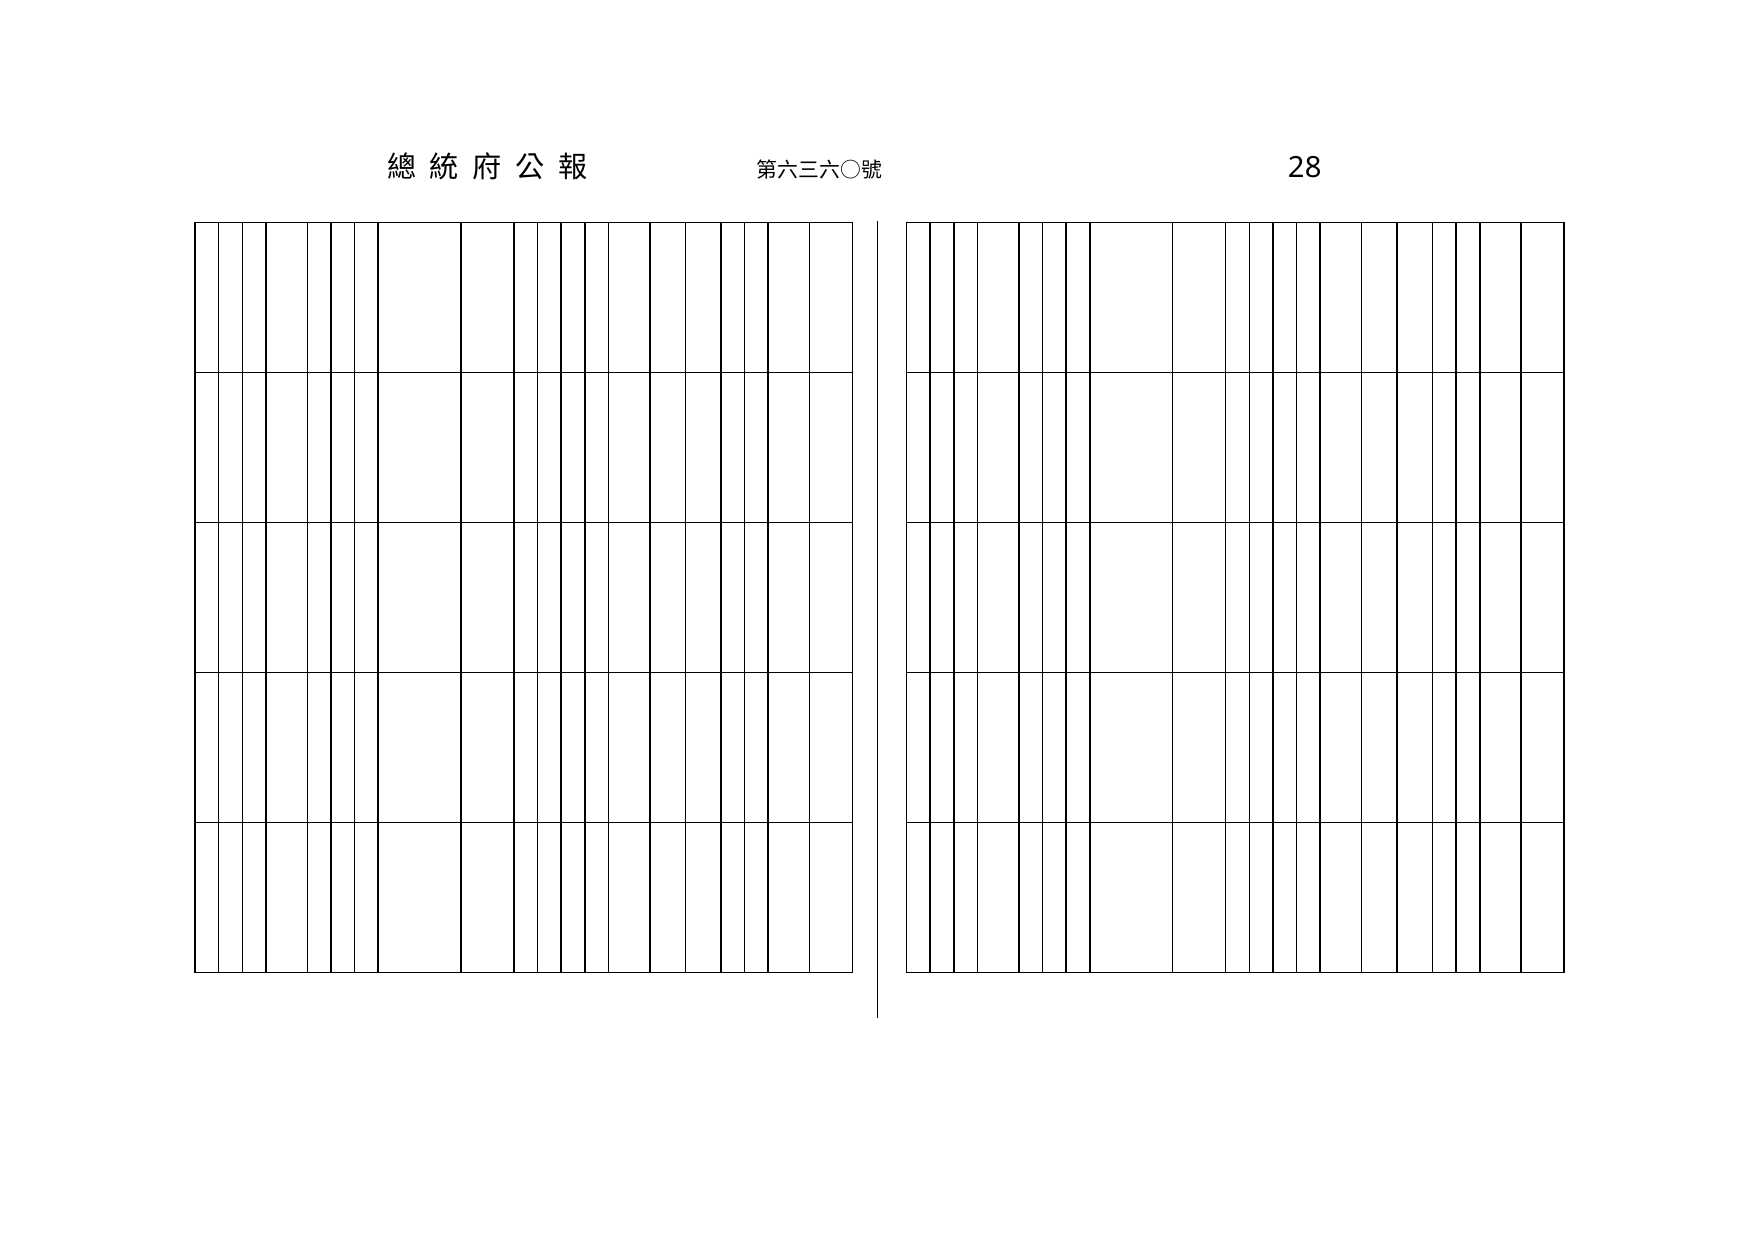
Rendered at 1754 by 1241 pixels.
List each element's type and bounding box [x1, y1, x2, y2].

table_cell [267, 673, 307, 822]
table_cell [562, 523, 584, 672]
table_cell [243, 523, 265, 672]
table_cell [1522, 823, 1563, 972]
table_cell [745, 223, 767, 372]
table_cell [810, 223, 852, 372]
table_cell [1398, 223, 1432, 372]
table_cell [907, 523, 929, 672]
table_cell [332, 673, 354, 822]
table_cell [1457, 523, 1479, 672]
table_cell [267, 523, 307, 672]
table_cell [219, 523, 242, 672]
table_cell [907, 823, 929, 972]
table_cell [1481, 673, 1520, 822]
table_cell [332, 373, 354, 522]
table_cell [267, 373, 307, 522]
table_cell [1274, 373, 1296, 522]
table_cell [1481, 823, 1520, 972]
table_cell [907, 373, 929, 522]
table_cell [538, 373, 560, 522]
table_cell [562, 673, 584, 822]
table_cell [810, 373, 852, 522]
table_cell [1297, 673, 1319, 822]
table_cell [1067, 223, 1089, 372]
table_cell [722, 823, 744, 972]
table_cell [1091, 223, 1172, 372]
table_cell [1173, 673, 1225, 822]
table_cell [1250, 673, 1272, 822]
table_cell [1173, 373, 1225, 522]
table_cell [1362, 373, 1396, 522]
table_cell [1173, 223, 1225, 372]
table_cell [1250, 373, 1272, 522]
table_cell [978, 523, 1018, 672]
table_cell [1457, 223, 1479, 372]
table_cell [332, 223, 354, 372]
table_cell [1043, 373, 1065, 522]
table_cell [379, 373, 460, 522]
table_cell [562, 823, 584, 972]
table_cell [769, 523, 809, 672]
table_cell [332, 823, 354, 972]
table_cell [722, 223, 744, 372]
table_cell [196, 373, 218, 522]
table_cell [1020, 523, 1042, 672]
table_cell [978, 373, 1018, 522]
table_cell [1173, 823, 1225, 972]
table_cell [1020, 823, 1042, 972]
table_cell [267, 823, 307, 972]
table_cell [686, 223, 720, 372]
table_cell [955, 373, 977, 522]
table_cell [243, 223, 265, 372]
table_cell [609, 373, 649, 522]
table_cell [1020, 673, 1042, 822]
table_cell [196, 823, 218, 972]
table_cell [355, 823, 377, 972]
table_cell [1250, 223, 1272, 372]
table_cell [379, 223, 460, 372]
table_cell [907, 673, 929, 822]
table_cell [1043, 673, 1065, 822]
table_cell [686, 673, 720, 822]
table_cell [1457, 373, 1479, 522]
table_cell [931, 673, 953, 822]
table_cell [1226, 223, 1249, 372]
table_cell [1522, 223, 1563, 372]
table_cell [267, 223, 307, 372]
table_cell [1522, 373, 1563, 522]
table_cell [308, 523, 330, 672]
table_cell [722, 673, 744, 822]
table_cell [609, 673, 649, 822]
table_cell [955, 823, 977, 972]
table_cell [1321, 223, 1361, 372]
table_cell [745, 523, 767, 672]
table_cell [515, 523, 537, 672]
table_cell [769, 373, 809, 522]
table_cell [538, 673, 560, 822]
table_cell [355, 223, 377, 372]
table_cell [308, 673, 330, 822]
table_cell [1433, 673, 1455, 822]
table_cell [538, 523, 560, 672]
table_cell [515, 673, 537, 822]
table_cell [515, 223, 537, 372]
table_cell [1250, 523, 1272, 672]
table_cell [651, 523, 685, 672]
table_cell [745, 673, 767, 822]
table_cell [1067, 373, 1089, 522]
table_cell [462, 223, 513, 372]
table_cell [1481, 523, 1520, 672]
table_cell [1274, 823, 1296, 972]
table_cell [1457, 673, 1479, 822]
table_cell [651, 223, 685, 372]
table_cell [1020, 223, 1042, 372]
table_cell [907, 223, 929, 372]
table_cell [1433, 223, 1455, 372]
table_cell [462, 823, 513, 972]
table_cell [931, 523, 953, 672]
table_cell [810, 823, 852, 972]
table_cell [538, 823, 560, 972]
table_cell [586, 223, 608, 372]
table_cell [1226, 373, 1249, 522]
table_cell [355, 673, 377, 822]
table_cell [1091, 523, 1172, 672]
table_cell [1091, 823, 1172, 972]
table_cell [243, 373, 265, 522]
table_cell [243, 673, 265, 822]
table_cell [1433, 823, 1455, 972]
table_cell [538, 223, 560, 372]
table_cell [931, 223, 953, 372]
table_cell [810, 523, 852, 672]
table_cell [955, 673, 977, 822]
table_cell [1226, 673, 1249, 822]
table_cell [686, 823, 720, 972]
table_cell [308, 373, 330, 522]
table_cell [1398, 523, 1432, 672]
table_cell [1522, 523, 1563, 672]
table_cell [219, 823, 242, 972]
table_cell [379, 823, 460, 972]
table_cell [1398, 673, 1432, 822]
table_cell [1274, 673, 1296, 822]
table_cell [332, 523, 354, 672]
table_cell [769, 823, 809, 972]
table_cell [1398, 373, 1432, 522]
table_cell [1091, 373, 1172, 522]
table_cell [1274, 523, 1296, 672]
table_cell [196, 523, 218, 672]
table_cell [1398, 823, 1432, 972]
table_cell [586, 823, 608, 972]
table_cell [1067, 523, 1089, 672]
table_cell [978, 673, 1018, 822]
table_cell [1321, 523, 1361, 672]
table_cell [462, 523, 513, 672]
table_cell [462, 373, 513, 522]
table_cell [379, 673, 460, 822]
table_cell [745, 373, 767, 522]
table_cell [462, 673, 513, 822]
table_cell [1226, 823, 1249, 972]
table_cell [1250, 823, 1272, 972]
table_cell [978, 823, 1018, 972]
table_cell [562, 223, 584, 372]
table_cell [651, 373, 685, 522]
table_cell [196, 223, 218, 372]
table_cell [219, 673, 242, 822]
table_cell [1297, 823, 1319, 972]
table_cell [219, 223, 242, 372]
table_cell [1362, 223, 1396, 372]
table_cell [955, 523, 977, 672]
table_cell [1362, 673, 1396, 822]
table_cell [810, 673, 852, 822]
table_cell [308, 223, 330, 372]
table_cell [769, 673, 809, 822]
table_cell [515, 373, 537, 522]
table_cell [1433, 373, 1455, 522]
table_cell [745, 823, 767, 972]
table_cell [955, 223, 977, 372]
table_cell [219, 373, 242, 522]
table_cell [1321, 823, 1361, 972]
table_cell [651, 823, 685, 972]
table_cell [562, 373, 584, 522]
table_cell [1362, 523, 1396, 672]
table_cell [1067, 823, 1089, 972]
table_cell [243, 823, 265, 972]
table_cell [686, 523, 720, 672]
table_cell [1297, 223, 1319, 372]
table_cell [1297, 373, 1319, 522]
table_cell [609, 823, 649, 972]
table_cell [1226, 523, 1249, 672]
table_cell [1321, 673, 1361, 822]
table_cell [931, 823, 953, 972]
table_cell [1433, 523, 1455, 672]
table_cell [651, 673, 685, 822]
table_cell [1091, 673, 1172, 822]
table_cell [722, 373, 744, 522]
table_cell [1297, 523, 1319, 672]
table_cell [196, 673, 218, 822]
table_cell [1173, 523, 1225, 672]
table_cell [1020, 373, 1042, 522]
table_cell [978, 223, 1018, 372]
table_cell [1043, 823, 1065, 972]
table_cell [586, 673, 608, 822]
table_cell [1457, 823, 1479, 972]
table_cell [355, 523, 377, 672]
table_cell [1522, 673, 1563, 822]
table_cell [1362, 823, 1396, 972]
table_cell [1043, 523, 1065, 672]
table_cell [1321, 373, 1361, 522]
table_cell [769, 223, 809, 372]
table_cell [586, 523, 608, 672]
table_cell [308, 823, 330, 972]
table_cell [686, 373, 720, 522]
table_cell [1481, 223, 1520, 372]
table_cell [515, 823, 537, 972]
table_cell [586, 373, 608, 522]
table_cell [722, 523, 744, 672]
table_cell [1274, 223, 1296, 372]
table_cell [379, 523, 460, 672]
table_cell [609, 223, 649, 372]
table_cell [1481, 373, 1520, 522]
table_cell [1043, 223, 1065, 372]
table_cell [931, 373, 953, 522]
table_cell [1067, 673, 1089, 822]
table_cell [609, 523, 649, 672]
table_cell [355, 373, 377, 522]
